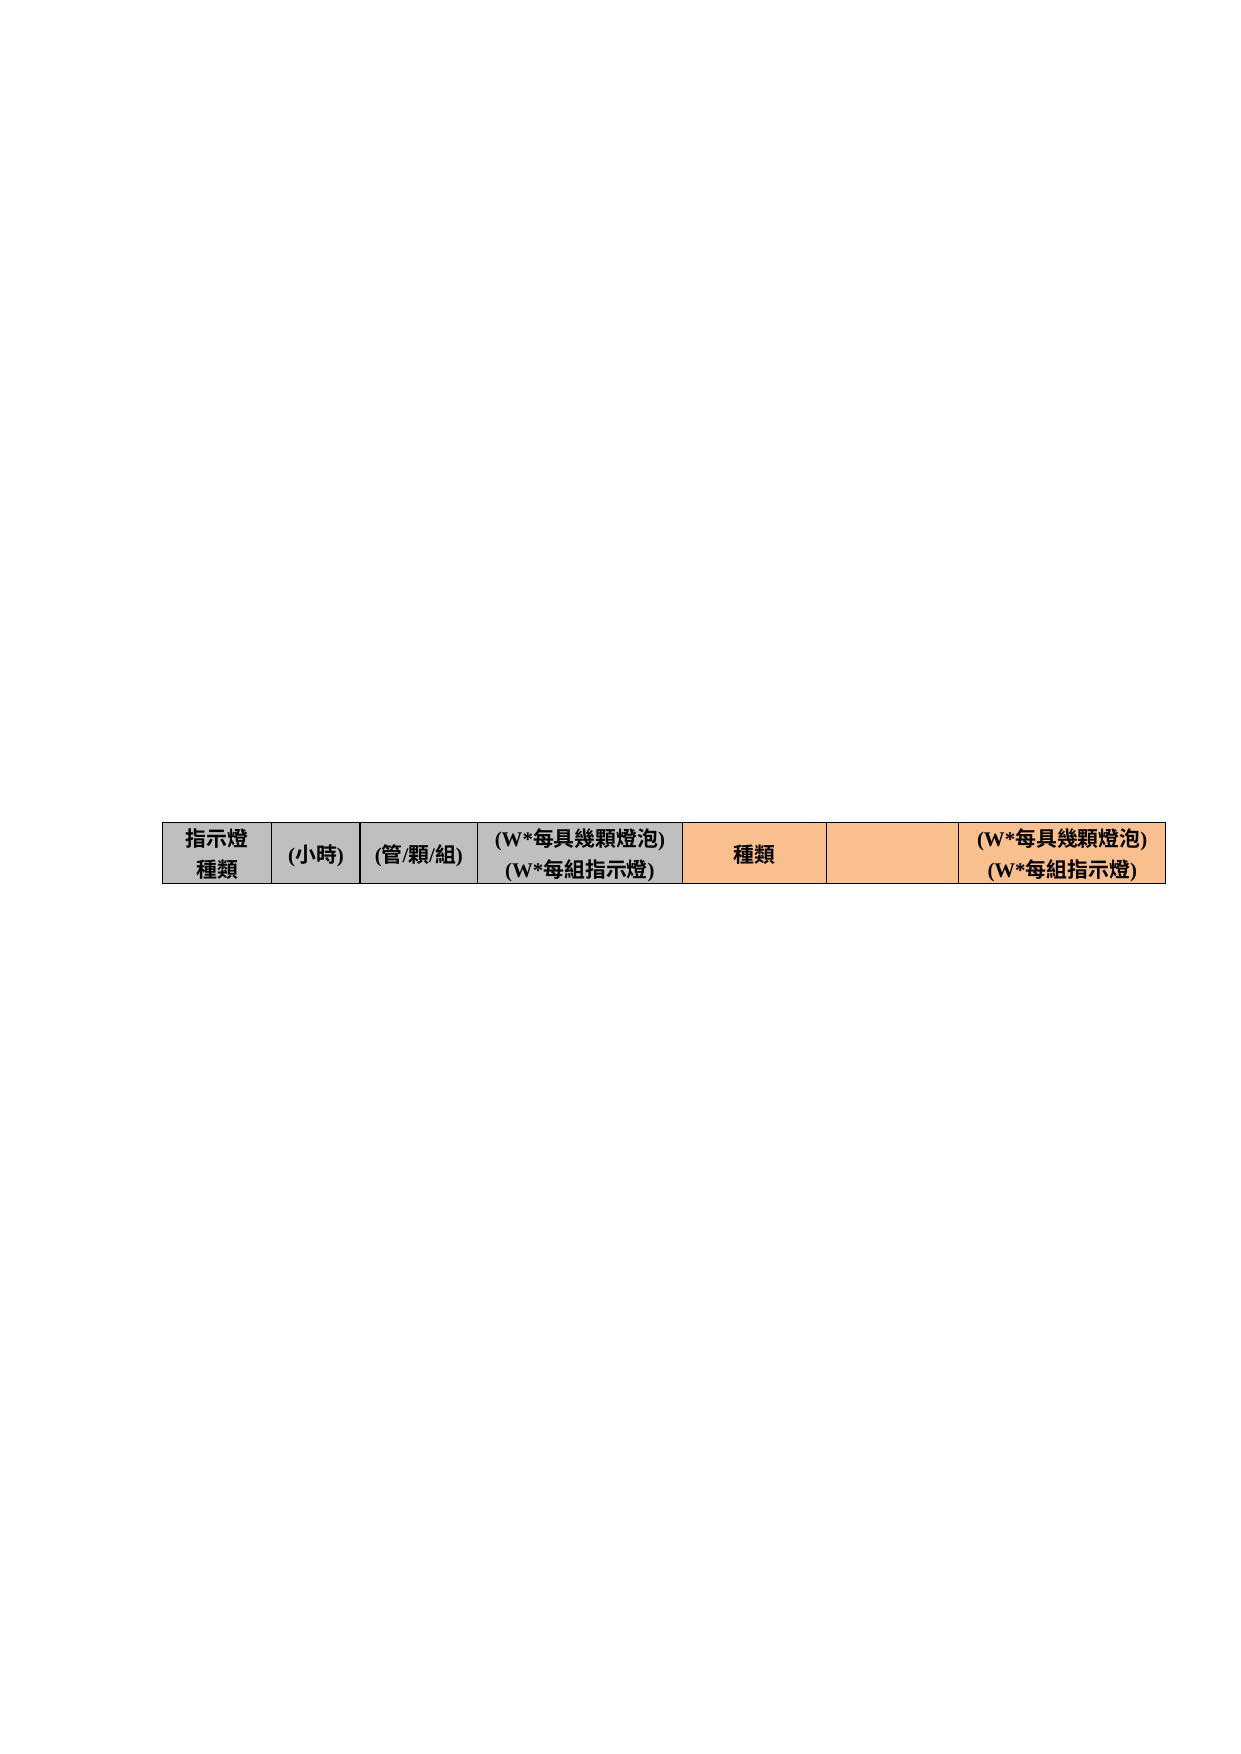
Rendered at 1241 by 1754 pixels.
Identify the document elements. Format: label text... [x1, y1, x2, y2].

table_header 種類 [683, 823, 826, 883]
table_header (W*每具幾顆燈泡) (W*每組指示燈) [959, 823, 1165, 883]
table_header (小時) [272, 823, 359, 883]
table_header (W*每具幾顆燈泡) (W*每組指示燈) [478, 823, 682, 883]
table_header (管/顆/組) [361, 823, 477, 883]
table_header 指示燈 種類 [163, 823, 271, 883]
table_header [827, 823, 958, 883]
